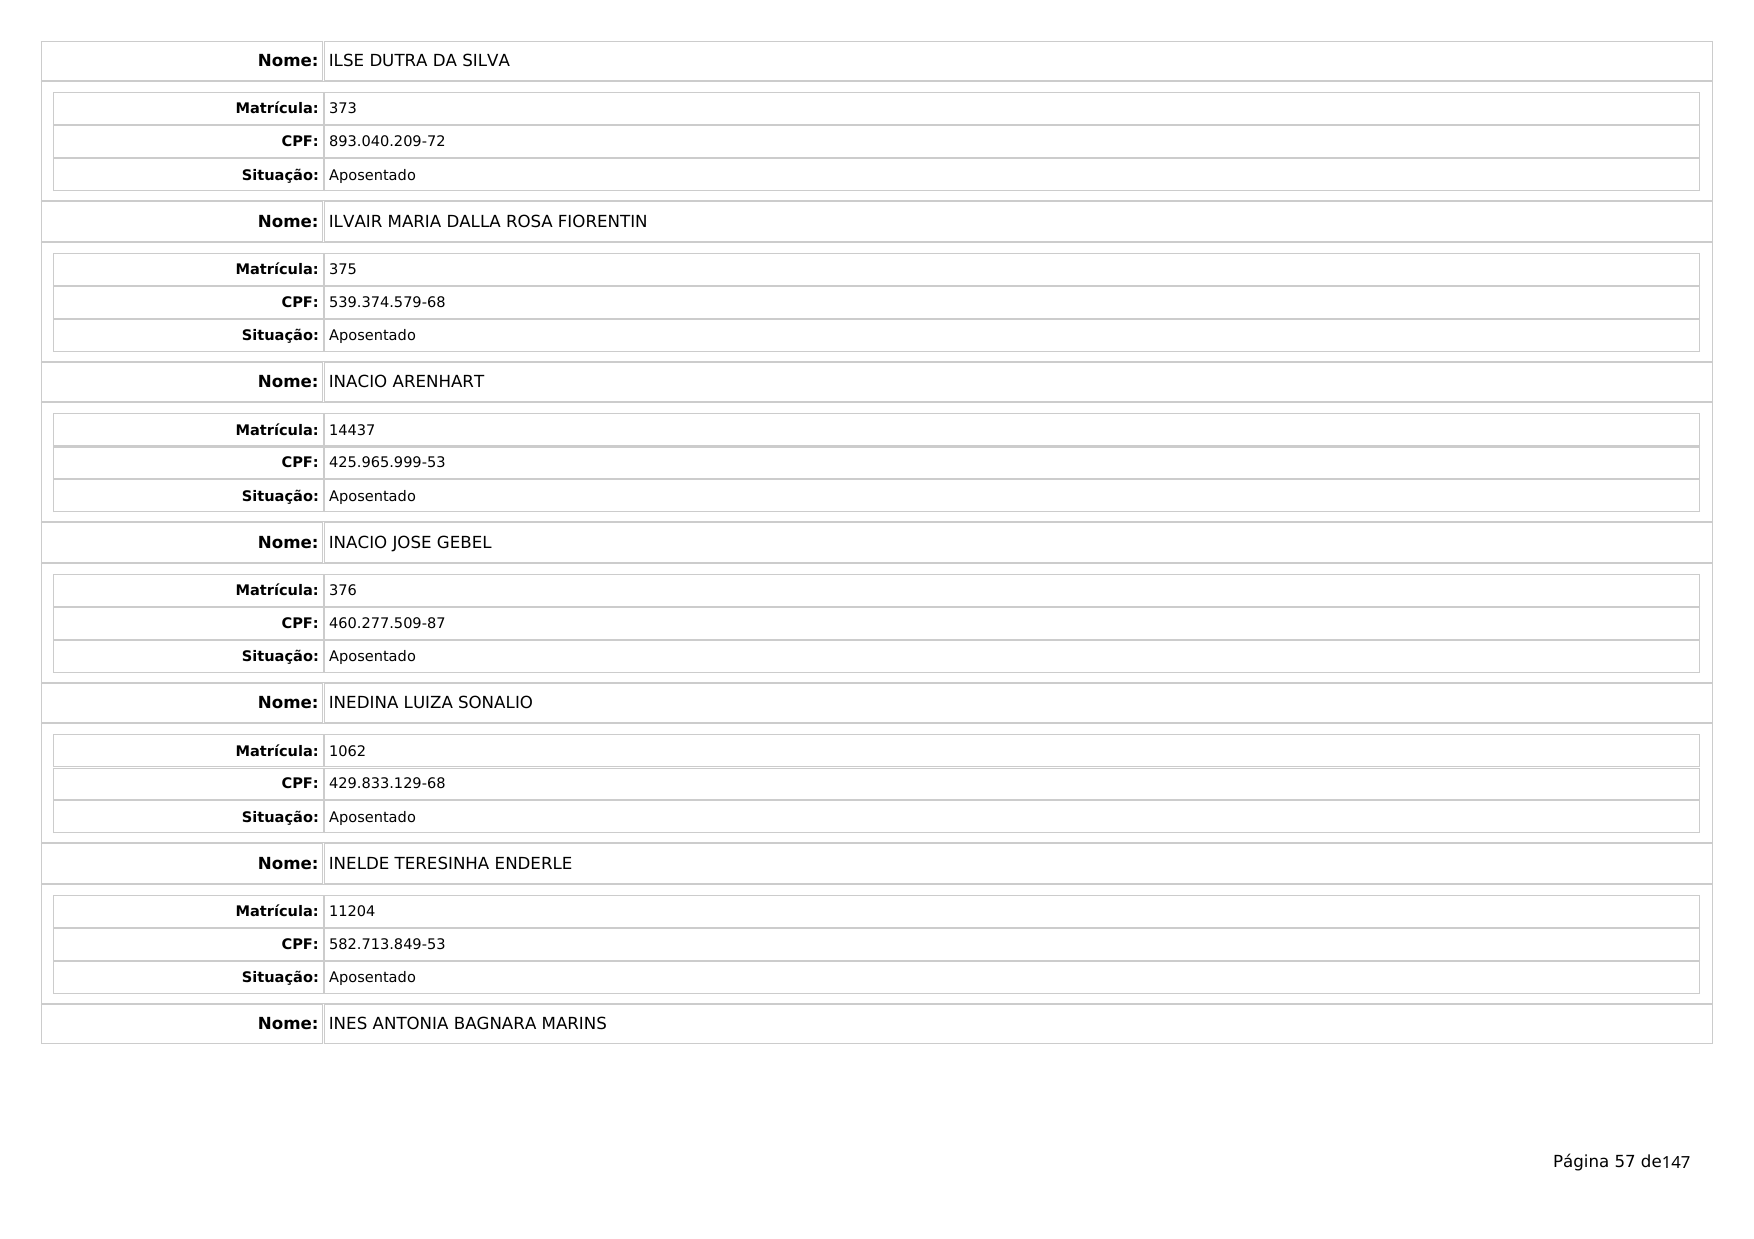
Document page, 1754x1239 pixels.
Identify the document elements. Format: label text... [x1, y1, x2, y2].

table_cell [1713, 242, 1753, 362]
table_cell [0, 1044, 41, 1142]
table_cell [46, 800, 53, 833]
table_cell [46, 768, 53, 800]
table_cell [1700, 253, 1708, 286]
table_cell 11204 [325, 896, 1699, 927]
table_cell Situação: [54, 801, 323, 832]
table_cell CPF: [54, 126, 323, 157]
table_cell Situação: [54, 962, 323, 993]
table_cell [1708, 895, 1712, 928]
table_cell [1708, 607, 1712, 640]
table_header [324, 568, 1700, 574]
table_header [46, 86, 53, 92]
table_cell [1713, 683, 1753, 723]
table_cell [1708, 928, 1712, 961]
table_cell [46, 413, 53, 446]
table_cell [1700, 413, 1708, 446]
table_cell [1700, 446, 1708, 479]
table_cell [1708, 574, 1712, 607]
table_cell [1700, 640, 1708, 673]
table_cell [1708, 286, 1712, 319]
table_cell [1708, 125, 1712, 158]
table_cell Situação: [54, 159, 323, 190]
table_cell [1662, 1044, 1713, 1142]
table_cell [1708, 92, 1712, 125]
table_cell [46, 158, 53, 191]
table_cell [46, 92, 53, 125]
table_cell [1713, 362, 1753, 402]
table_cell [41, 1044, 323, 1142]
table_cell [42, 885, 1712, 1003]
table_cell Aposentado [325, 962, 1699, 993]
table_cell [46, 734, 53, 767]
table_cell [0, 723, 41, 843]
table_cell Situação: [54, 480, 323, 511]
table_cell [1713, 201, 1753, 242]
table_cell 893.040.209-72 [325, 126, 1699, 157]
table_cell ILSE DUTRA DA SILVA [325, 42, 1712, 80]
table_cell [1708, 768, 1712, 800]
table_cell Matrícula: [54, 896, 323, 927]
table_cell 376 [325, 575, 1699, 606]
table_cell [1700, 961, 1708, 994]
table_cell Nome: [42, 684, 322, 722]
table_cell Matrícula: [54, 93, 323, 124]
table_header [46, 568, 53, 574]
table_cell [0, 201, 41, 242]
table_header [53, 728, 324, 734]
table_cell [46, 895, 53, 928]
table_cell [1708, 446, 1712, 479]
table_cell [42, 403, 1712, 521]
table_cell Matrícula: [54, 575, 323, 606]
table_header [1700, 568, 1708, 574]
table_cell [46, 928, 53, 961]
table_cell [1708, 734, 1712, 767]
table_cell [1700, 734, 1708, 767]
table_cell [1531, 1044, 1662, 1142]
table_cell Página 57 de [1531, 1142, 1662, 1182]
table_cell [46, 961, 53, 994]
table_cell [1713, 522, 1753, 563]
table_cell [1713, 723, 1753, 843]
table_header [324, 407, 1700, 413]
table_cell 14437 [325, 414, 1699, 445]
table_cell Aposentado [325, 641, 1699, 672]
table_header [324, 0, 1531, 41]
table_header [1531, 0, 1662, 41]
table_cell Aposentado [325, 480, 1699, 511]
table_cell [324, 1142, 1531, 1182]
table_header [1700, 247, 1708, 253]
table_cell [42, 724, 1712, 842]
table_cell [0, 683, 41, 723]
table_cell [1700, 158, 1708, 191]
table_cell [46, 479, 53, 512]
table_header [1700, 86, 1708, 92]
table_cell [0, 1142, 41, 1182]
table_header [1662, 0, 1713, 41]
table_cell [1713, 884, 1753, 1004]
table_cell Nome: [42, 42, 322, 80]
table_cell [1708, 961, 1712, 994]
table_cell CPF: [54, 608, 323, 639]
table_header [46, 407, 53, 413]
table_cell [0, 362, 41, 402]
table_cell INELDE TERESINHA ENDERLE [325, 844, 1712, 883]
table_header [46, 728, 53, 734]
table_cell 1062 [325, 735, 1699, 766]
table_cell [42, 82, 1712, 200]
table_cell [46, 446, 53, 479]
table_cell [1708, 640, 1712, 673]
table_cell [42, 243, 1712, 361]
table_cell 582.713.849-53 [325, 929, 1699, 960]
table_cell [324, 1044, 1531, 1142]
table_cell [1700, 928, 1708, 961]
table_cell 147 [1662, 1142, 1713, 1182]
table_header [53, 86, 324, 92]
table_cell [41, 1142, 323, 1182]
table_cell [1708, 413, 1712, 446]
table_cell [1700, 479, 1708, 512]
table_cell [1708, 158, 1712, 191]
table_cell 429.833.129-68 [325, 769, 1699, 799]
table_cell Nome: [42, 523, 322, 562]
table_header [324, 247, 1700, 253]
table_cell [46, 253, 53, 286]
table_cell [1700, 768, 1708, 800]
table_cell INACIO ARENHART [325, 363, 1712, 401]
table_cell Nome: [42, 202, 322, 241]
table_cell Matrícula: [54, 254, 323, 285]
table_header [41, 0, 323, 41]
table_cell [0, 1004, 41, 1044]
table_cell [1708, 479, 1712, 512]
table_cell [1700, 574, 1708, 607]
table_cell [1708, 800, 1712, 833]
table_cell [46, 286, 53, 319]
table_cell [0, 522, 41, 563]
table_cell INEDINA LUIZA SONALIO [325, 684, 1712, 722]
table_header [324, 728, 1700, 734]
table_cell [46, 574, 53, 607]
table_cell Situação: [54, 320, 323, 351]
table_cell Aposentado [325, 159, 1699, 190]
table_cell Aposentado [325, 320, 1699, 351]
table_cell [1713, 843, 1753, 884]
table_cell [1708, 253, 1712, 286]
table_cell [46, 319, 53, 352]
table_cell [0, 81, 41, 201]
table_cell Nome: [42, 363, 322, 401]
table_cell [1700, 286, 1708, 319]
table_cell [1713, 81, 1753, 201]
table_cell [0, 563, 41, 683]
table_cell [1700, 607, 1708, 640]
table_cell [1700, 319, 1708, 352]
table_cell [0, 242, 41, 362]
table_header [53, 407, 324, 413]
table_cell ILVAIR MARIA DALLA ROSA FIORENTIN [325, 202, 1712, 241]
table_cell CPF: [54, 287, 323, 318]
table_cell 460.277.509-87 [325, 608, 1699, 639]
table_cell [1700, 92, 1708, 125]
table_cell [1713, 1142, 1753, 1182]
table_cell 425.965.999-53 [325, 448, 1699, 478]
table_header [324, 86, 1700, 92]
table_cell [46, 640, 53, 673]
table_cell 539.374.579-68 [325, 287, 1699, 318]
table_cell Matrícula: [54, 735, 323, 766]
table_header [1700, 728, 1708, 734]
table_cell [0, 402, 41, 522]
table_header [1713, 0, 1753, 41]
table_cell CPF: [54, 769, 323, 799]
table_cell [0, 41, 41, 81]
table_header [0, 0, 41, 41]
table_cell Nome: [42, 844, 322, 883]
table_cell [1708, 319, 1712, 352]
table_cell Matrícula: [54, 414, 323, 445]
table_cell [46, 125, 53, 158]
table_cell [1700, 895, 1708, 928]
table_header [1700, 407, 1708, 413]
table_cell [1713, 402, 1753, 522]
table_cell [1700, 800, 1708, 833]
table_header [53, 247, 324, 253]
table_cell [1713, 1004, 1753, 1044]
table_cell INES ANTONIA BAGNARA MARINS [325, 1005, 1712, 1043]
table_cell [1713, 41, 1753, 81]
table_header [46, 889, 53, 895]
table_header [46, 247, 53, 253]
table_cell [1713, 1044, 1753, 1142]
table_cell [42, 564, 1712, 682]
table_header [324, 889, 1700, 895]
table_cell Aposentado [325, 801, 1699, 832]
table_cell 373 [325, 93, 1699, 124]
table_cell CPF: [54, 448, 323, 478]
table_cell Nome: [42, 1005, 322, 1043]
table_cell CPF: [54, 929, 323, 960]
table_cell [0, 884, 41, 1004]
table_cell [1700, 125, 1708, 158]
table_cell 375 [325, 254, 1699, 285]
table_cell [0, 843, 41, 884]
table_cell Situação: [54, 641, 323, 672]
table_header [53, 889, 324, 895]
table_cell [46, 607, 53, 640]
table_header [1700, 889, 1708, 895]
table_header [53, 568, 324, 574]
table_cell INACIO JOSE GEBEL [325, 523, 1712, 562]
table_cell [1713, 563, 1753, 683]
